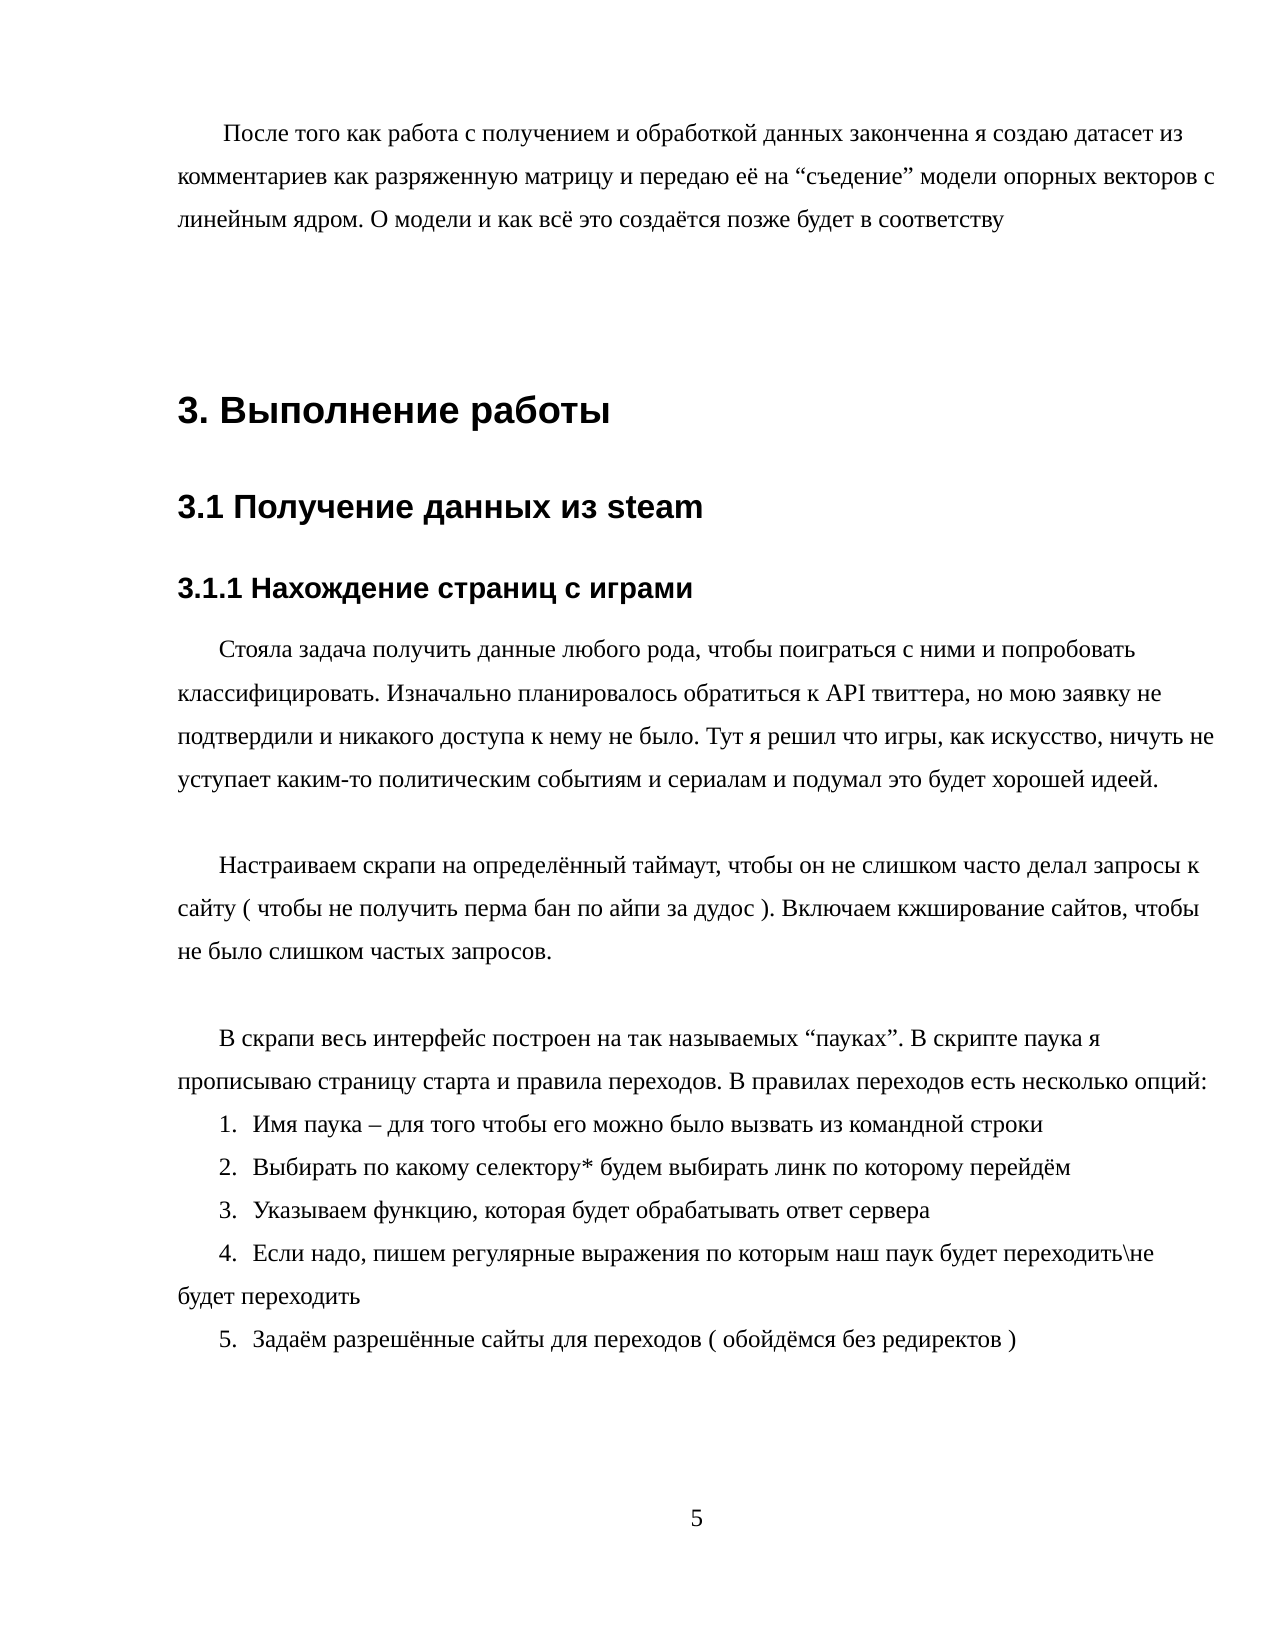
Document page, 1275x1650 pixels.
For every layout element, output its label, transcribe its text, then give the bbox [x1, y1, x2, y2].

text Стояла задача получить данные любого рода, чтобы поиграться с ними и попробовать классифицировать. Изначально планировалось обратиться к API твиттера, но мою заявку не подтвердили и никакого доступа к нему не было. Тут я решил что игры, как искусство, ничуть не уступает каким-то политическим событиям и сериалам и подумал это будет хорошей идеей. [177, 634, 1216, 793]
text После того как работа с получением и обработкой данных законченна я создаю датасет из комментариев как разряженную матрицу и передаю её на “съедение” модели опорных векторов с линейным ядром. О модели и как всё это создаётся позже будет в соответству [177, 118, 1216, 233]
subtitle 3.1.1 Нахождение страниц с играми [177, 571, 1216, 605]
subtitle 3. Выполнение работы [177, 388, 1216, 431]
list Указываем функцию, которая будет обрабатывать ответ сервера [177, 1195, 1216, 1224]
text В скрапи весь интерфейс построен на так называемых “пауках”. В скрипте паука я прописываю страницу старта и правила переходов. В правилах переходов есть несколько опций: [177, 1023, 1216, 1094]
subtitle 3.1 Получение данных из steam [177, 486, 1216, 525]
list Выбирать по какому селектору* будем выбирать линк по которому перейдём [177, 1152, 1216, 1181]
list Если надо, пишем регулярные выражения по которым наш паук будет переходить\не будет переходить [177, 1238, 1216, 1310]
text Настраиваем скрапи на определённый таймаут, чтобы он не слишком часто делал запросы к сайту ( чтобы не получить перма бан по айпи за дудос ). Включаем кжширование сайтов, чтобы не было слишком частых запросов. [177, 850, 1216, 965]
list Задаём разрешённые сайты для переходов ( обойдёмся без редиректов ) [177, 1324, 1216, 1353]
list Имя паука – для того чтобы его можно было вызвать из командной строки [177, 1109, 1216, 1138]
